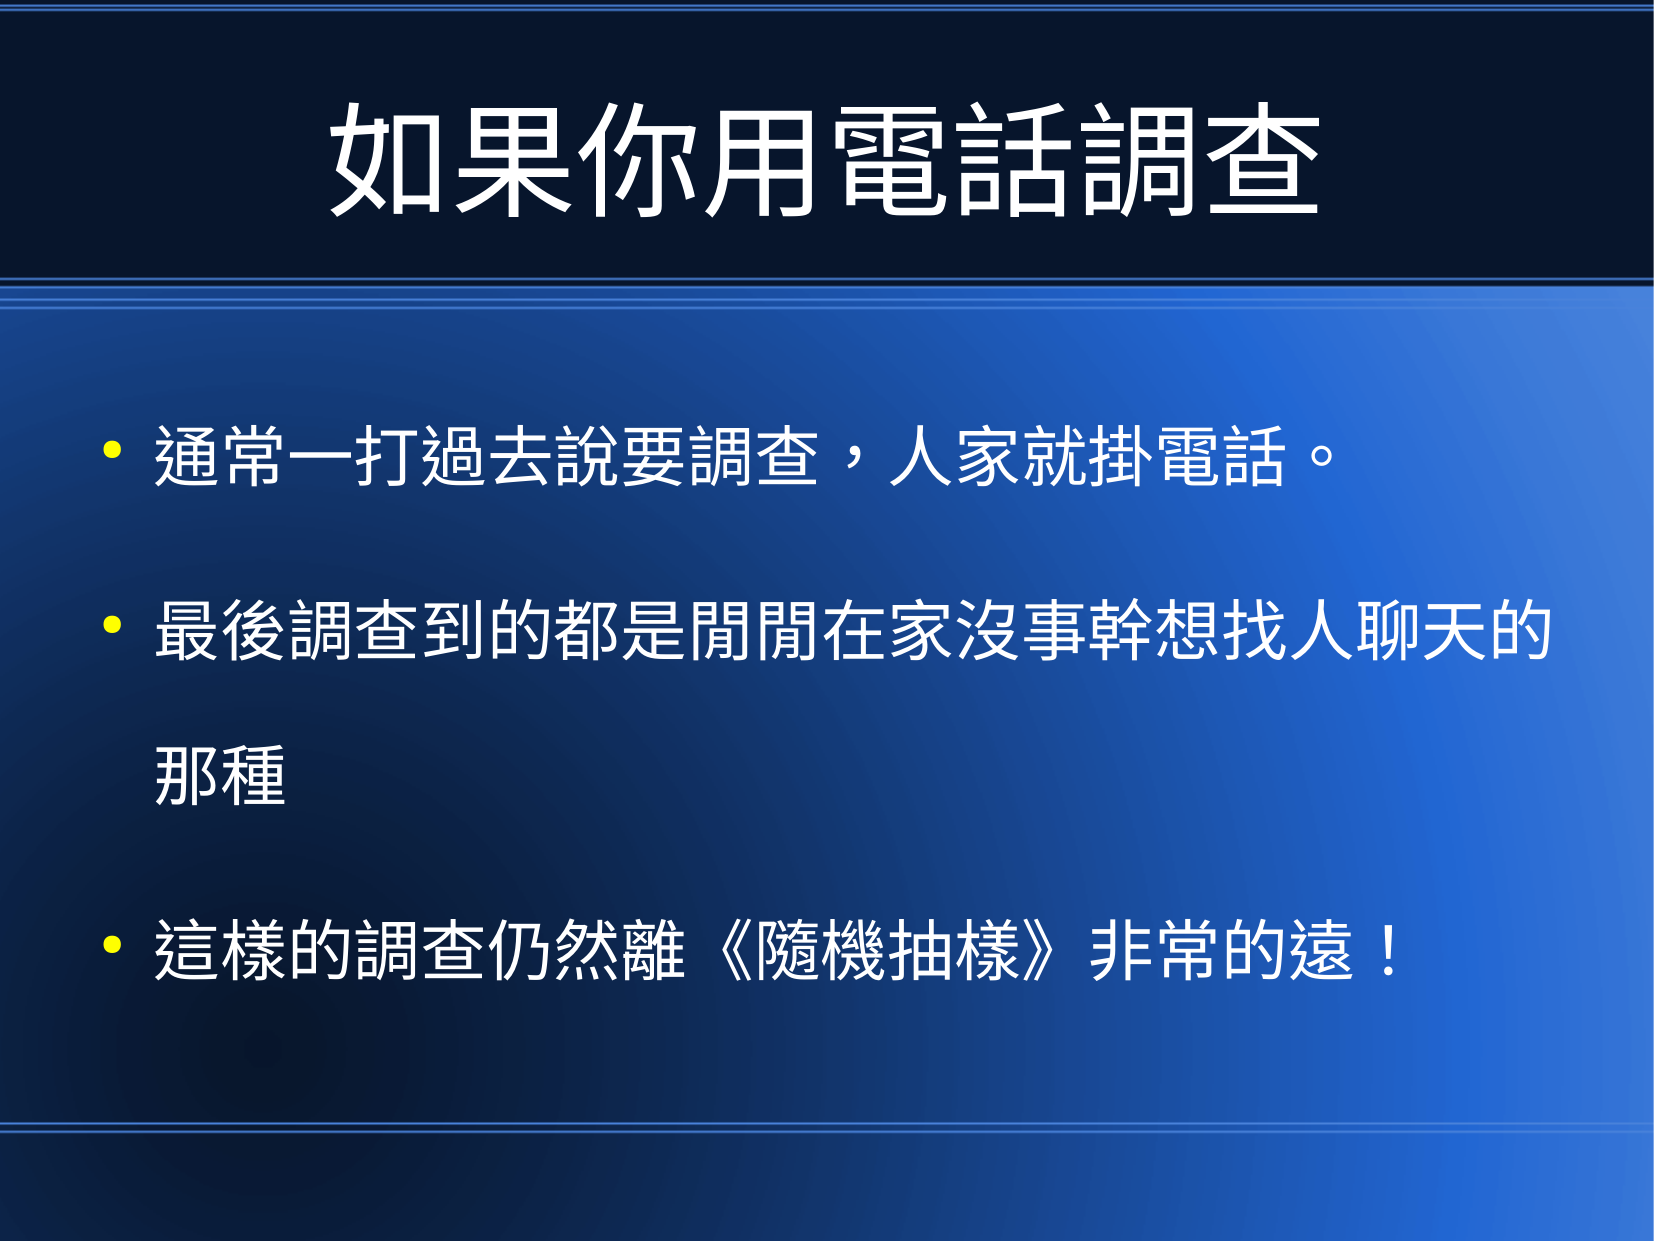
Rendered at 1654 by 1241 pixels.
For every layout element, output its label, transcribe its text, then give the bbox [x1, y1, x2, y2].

title 如果你用電話調查 [82, 49, 1571, 257]
picture [0, 0, 1654, 1241]
list 通常一打過去說要調查，人家就掛電話。 最後調查到的都是閒閒在家沒事幹想找人聊天的那種 這樣的調查仍然離《隨機抽樣》非常的遠！ [82, 355, 1571, 1241]
